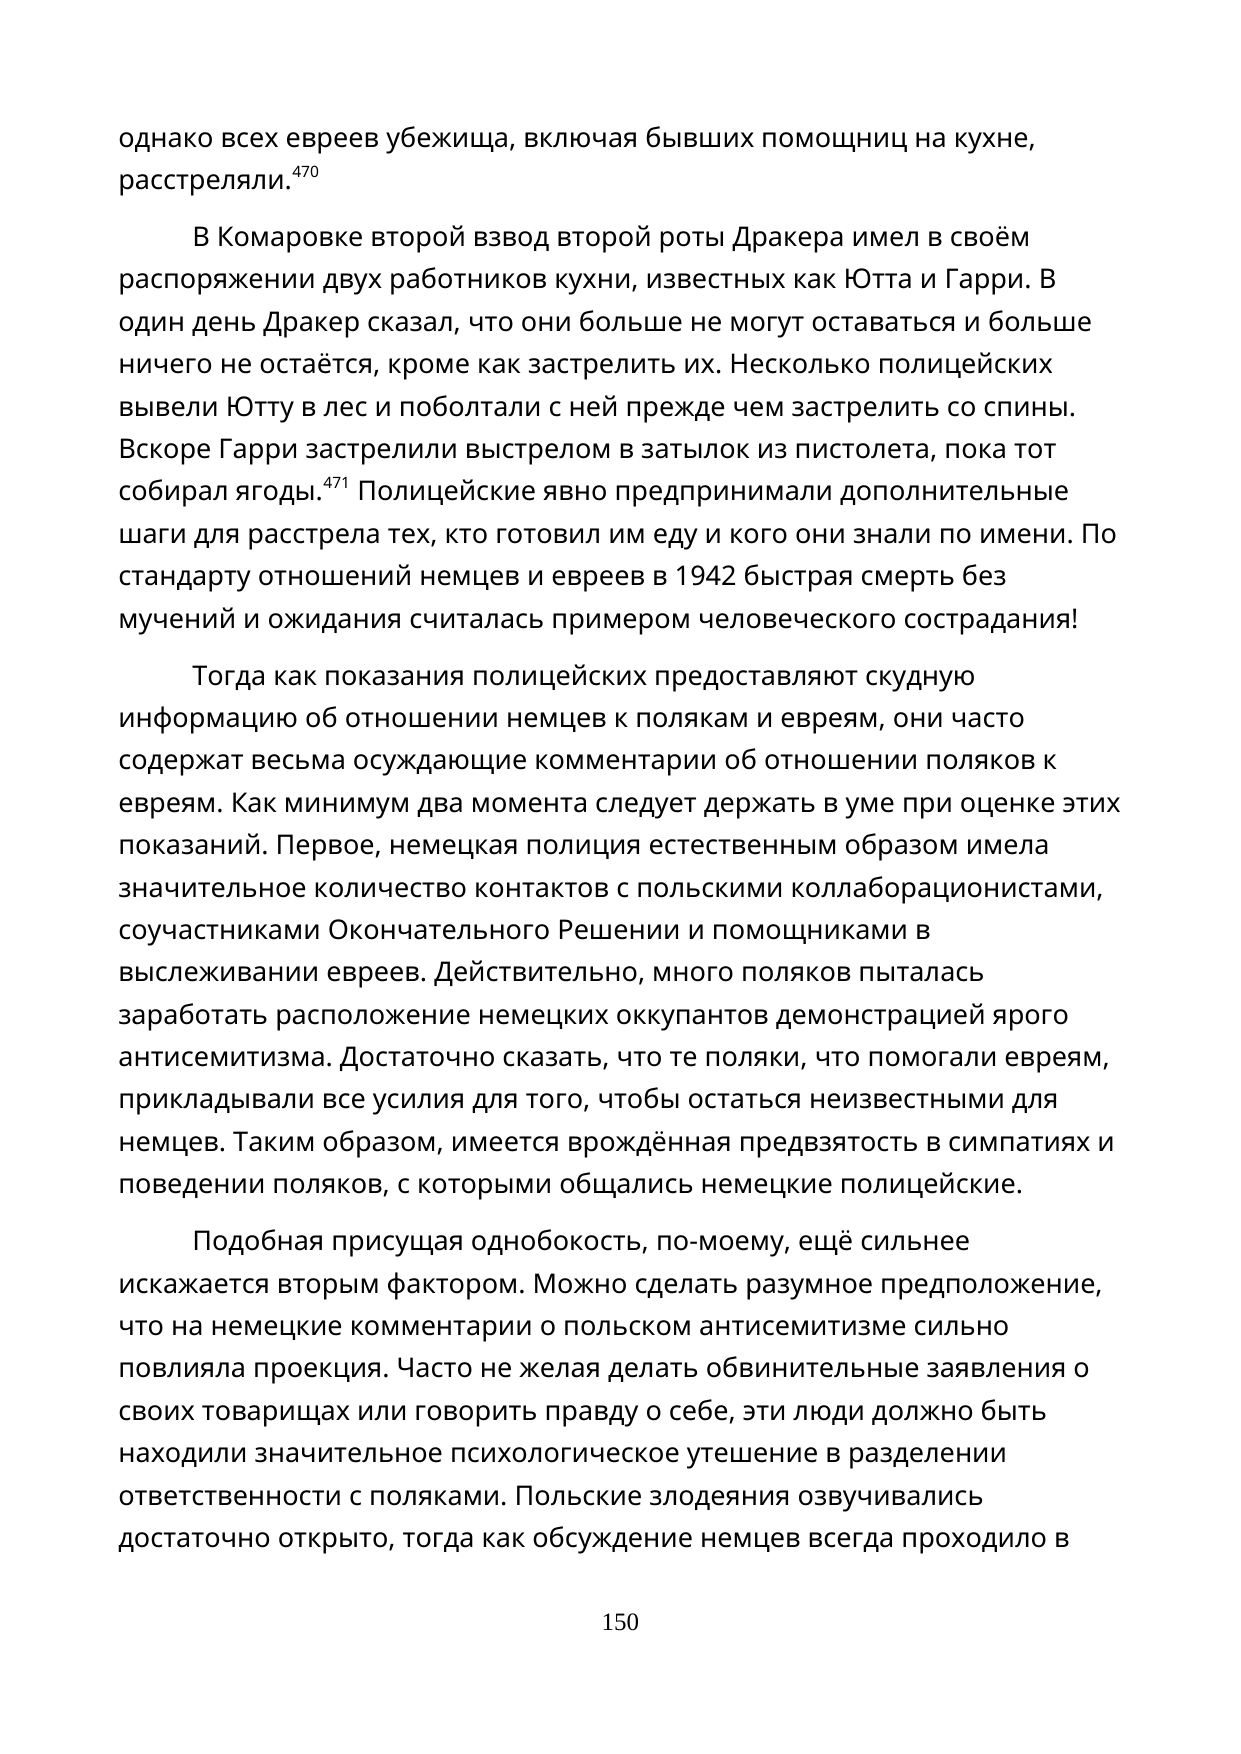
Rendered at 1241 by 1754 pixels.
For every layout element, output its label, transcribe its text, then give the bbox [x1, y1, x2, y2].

text Подобная присущая однобокость, по-моему, ещё сильнее искажается вторым фактором. Можно сделать разумное предположение, что на немецкие комментарии о польском антисемитизме сильно повлияла проекция. Часто не желая делать обвинительные заявления о своих товарищах или говорить правду о себе, эти люди должно быть находили значительное психологическое утешение в разделении ответственности с поляками. Польские злодеяния озвучивались достаточно открыто, тогда как обсуждение немцев всегда проходило в [118, 1222, 1122, 1555]
text В Комаровке второй взвод второй роты Дракера имел в своём распоряжении двух работников кухни, известных как Ютта и Гарри. В один день Дракер сказал, что они больше не могут оставаться и больше ничего не остаётся, кроме как застрелить их. Несколько полицейских вывели Ютту в лес и поболтали с ней прежде чем застрелить со спины. Вскоре Гарри застрелили выстрелом в затылок из пистолета, пока тот собирал ягоды. Полицейские явно предпринимали дополнительные шаги для расстрела тех, кто готовил им еду и кого они знали по имени. По стандарту отношений немцев и евреев в 1942 быстрая смерть без мучений и ожидания считалась примером человеческого сострадания! [118, 217, 1122, 636]
text однако всех евреев убежища, включая бывших помощниц на кухне, расстреляли. [118, 118, 1122, 197]
text Тогда как показания полицейских предоставляют скудную информацию об отношении немцев к полякам и евреям, они часто содержат весьма осуждающие комментарии об отношении поляков к евреям. Как минимум два момента следует держать в уме при оценке этих показаний. Первое, немецкая полиция естественным образом имела значительное количество контактов с польскими коллаборационистами, соучастниками Окончательного Решении и помощниками в выслеживании евреев. Действительно, много поляков пыталась заработать расположение немецких оккупантов демонстрацией ярого антисемитизма. Достаточно сказать, что те поляки, что помогали евреям, прикладывали все усилия для того, чтобы остаться неизвестными для немцев. Таким образом, имеется врождённая предвзятость в симпатиях и поведении поляков, с которыми общались немецкие полицейские. [118, 656, 1122, 1202]
